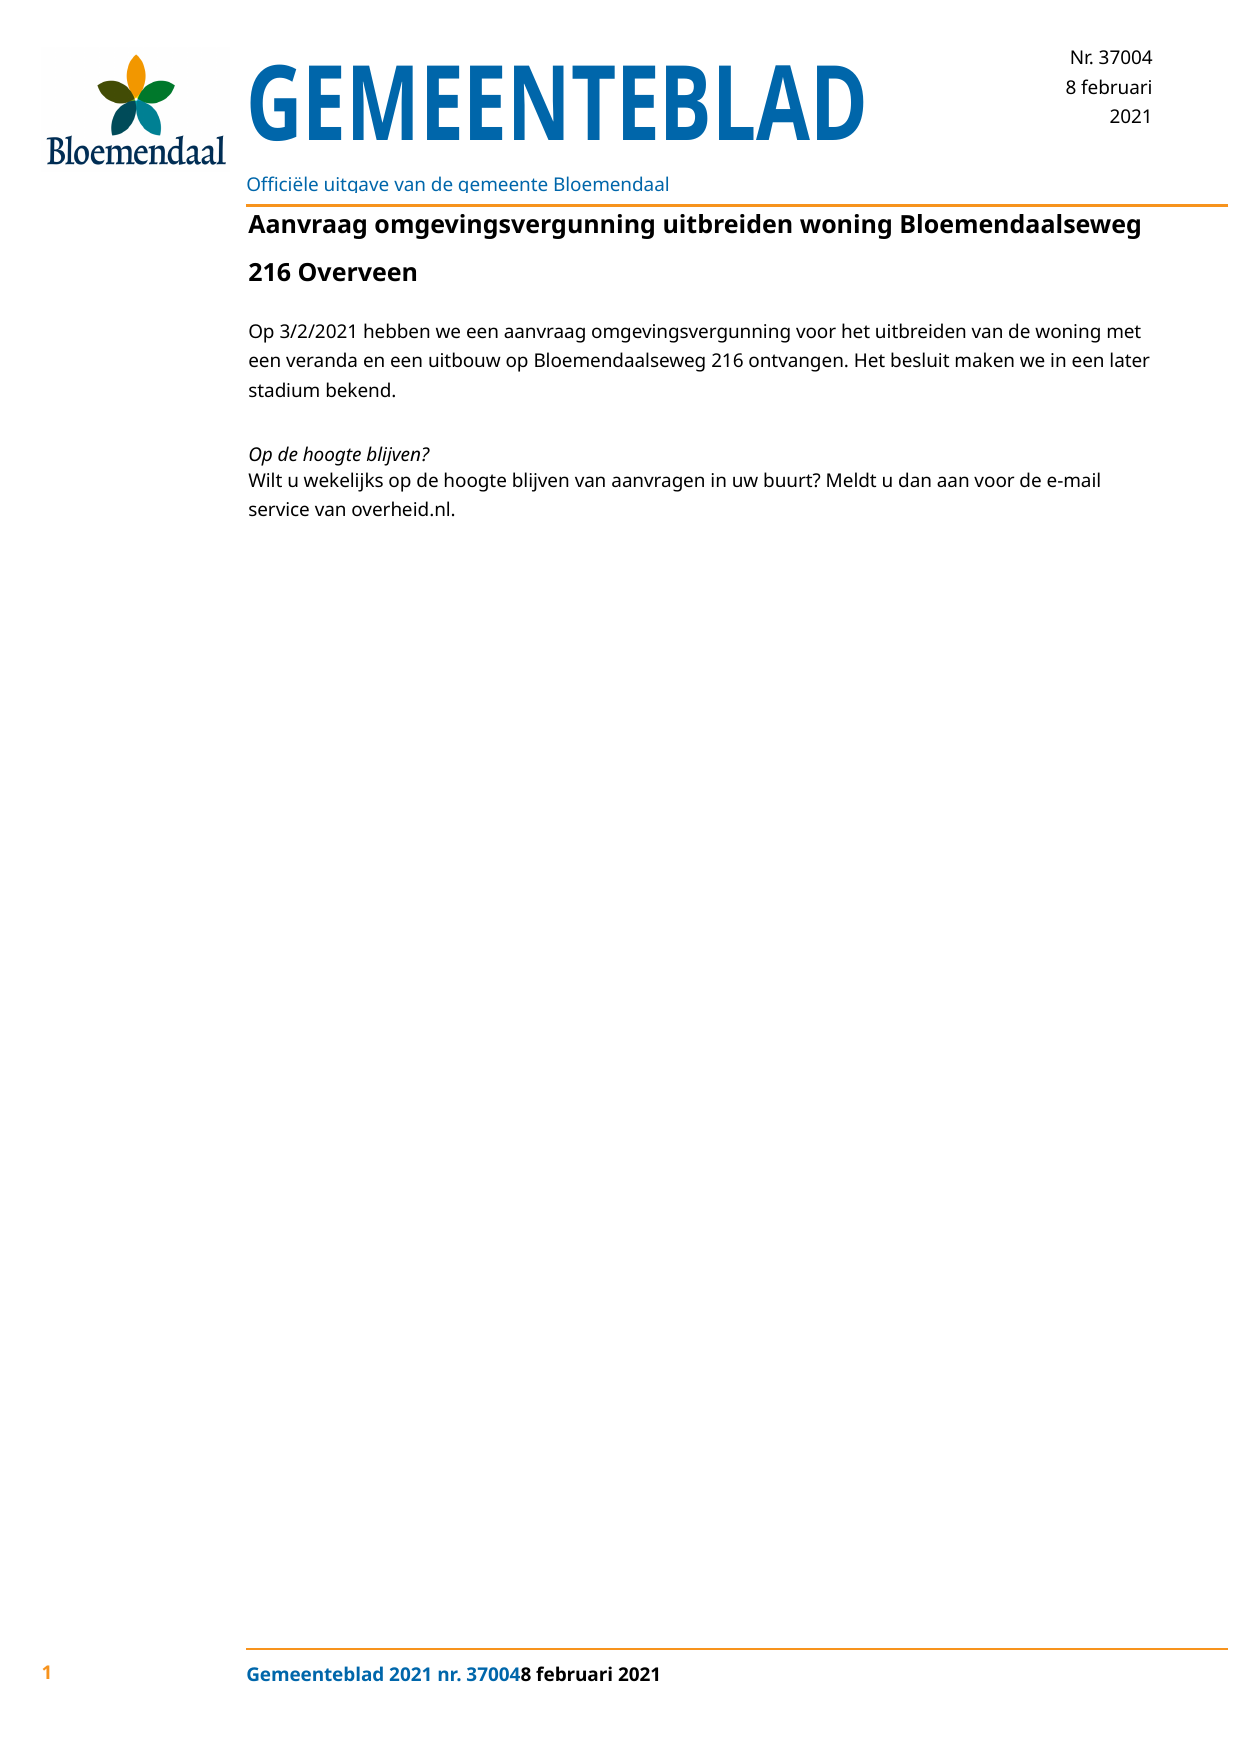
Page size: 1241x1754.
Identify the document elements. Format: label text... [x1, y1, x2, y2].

text Op 3/2/2021 hebben we een aanvraag omgevingsvergunning voor het uitbreiden van de woning met een veranda en een uitbouw op Bloemendaalseweg 216 ontvangen. Het besluit maken we in een later stadium bekend. [248, 318, 1152, 403]
text Op de hoogte blijven? [248, 441, 1152, 467]
text Wilt u wekelijks op de hoogte blijven van aanvragen in uw buurt? Meldt u dan aan voor de e-mail service van overheid.nl. [248, 467, 1152, 522]
picture [41, 47, 231, 172]
text Aanvraag omgevingsvergunning uitbreiden woning Bloemendaalseweg 216 Overveen [248, 207, 1152, 288]
